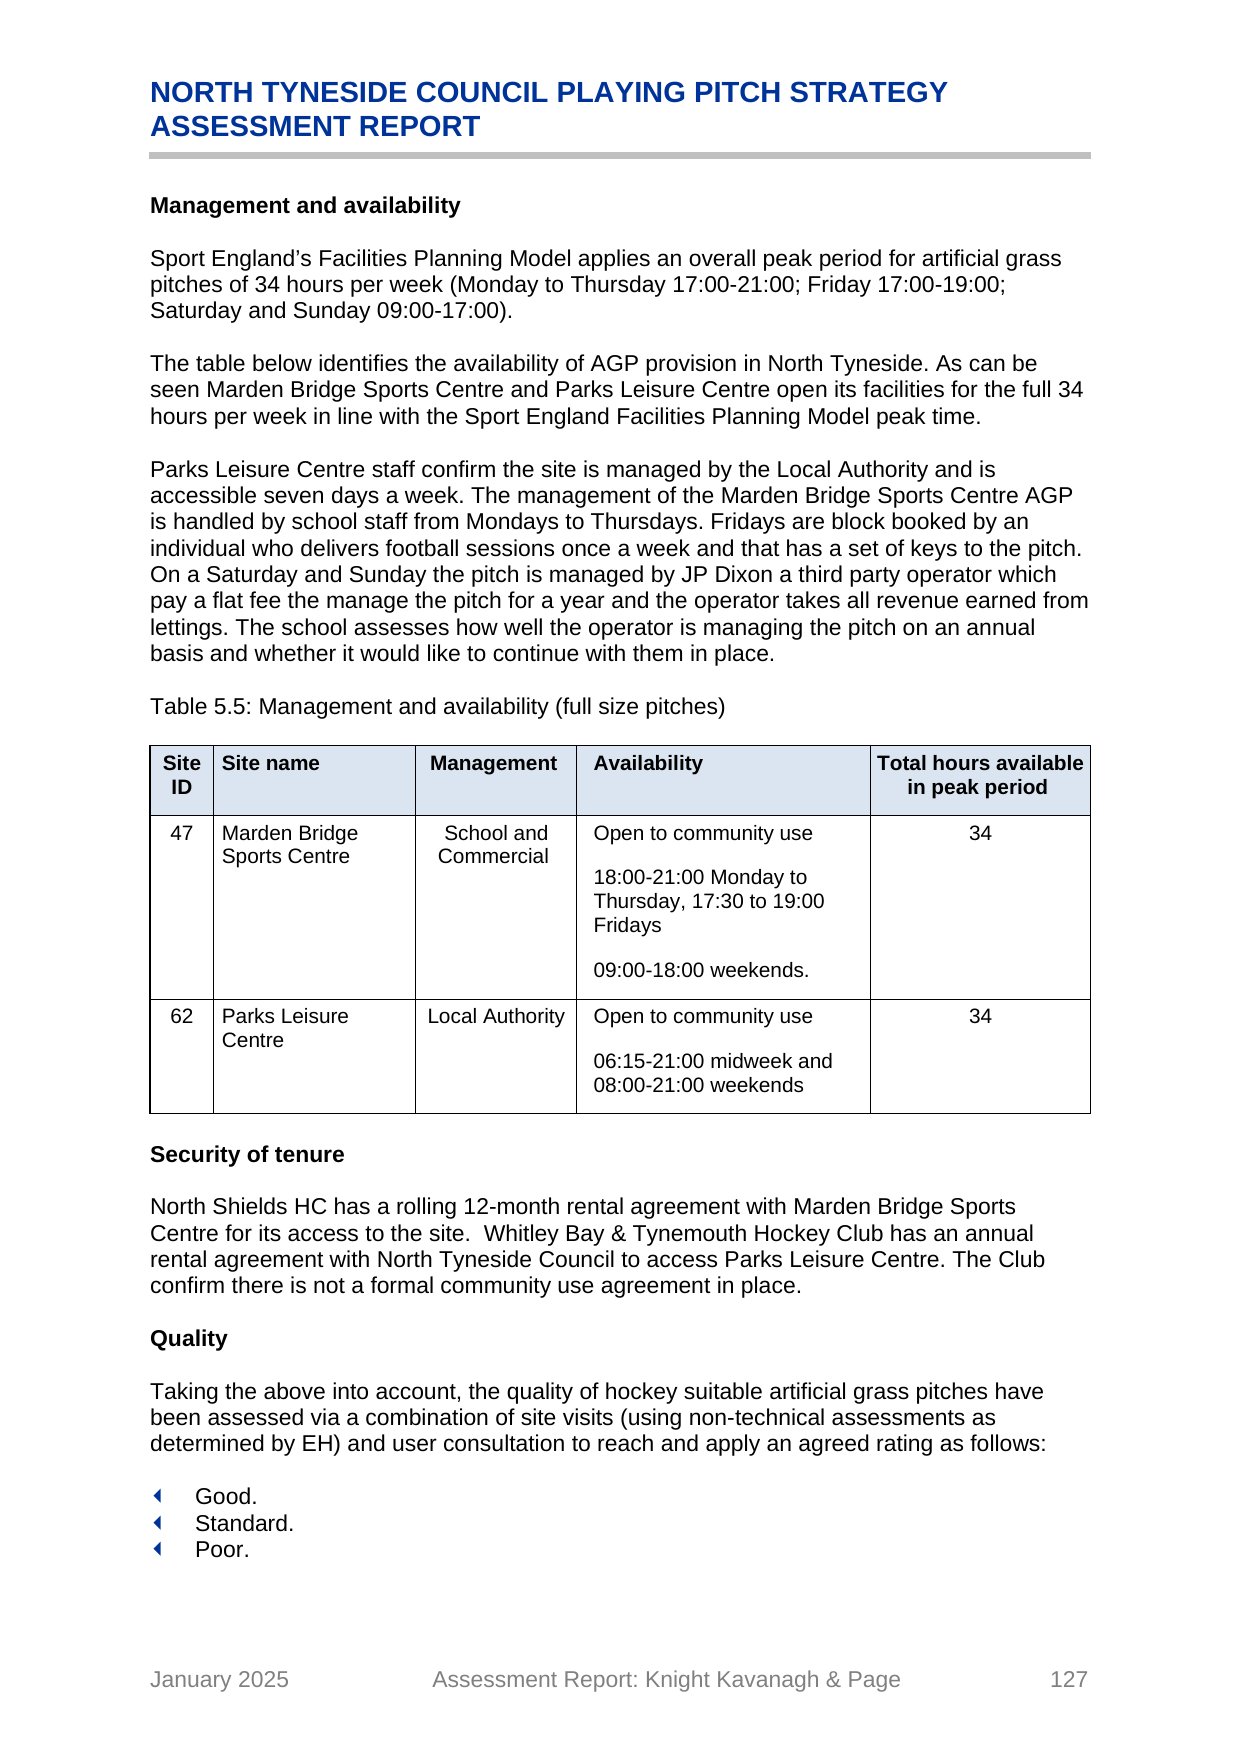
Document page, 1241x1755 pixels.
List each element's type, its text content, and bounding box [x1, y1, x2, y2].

table_header Site ID [151, 746, 213, 815]
table_header Availability [577, 746, 870, 815]
table_cell 47 [151, 816, 213, 998]
text Table 5.5: Management and availability (full size pitches) [150, 693, 1090, 719]
table_cell Local Authority [416, 1000, 576, 1113]
table_cell 62 [151, 1000, 213, 1113]
table_cell 34 [871, 816, 1090, 998]
table_header Site name [214, 746, 415, 815]
table_cell Marden Bridge Sports Centre [214, 816, 415, 998]
table_cell 34 [871, 1000, 1090, 1113]
text The table below identifies the availability of AGP provision in North Tyneside. As can be seen Marden Bridge Sports Centre and Parks Leisure Centre open its facilities for the full 34 hours per week in line with the Sport England Facilities Planning Model peak time. [150, 350, 1090, 429]
table_header Total hours available in peak period [871, 746, 1090, 815]
list Poor. [150, 1536, 1090, 1562]
list Standard. [150, 1509, 1090, 1536]
text North Shields HC has a rolling 12-month rental agreement with Marden Bridge Sports Centre for its access to the site. Whitley Bay & Tynemouth Hockey Club has an annual rental agreement with North Tyneside Council to access Parks Leisure Centre. The Club confirm there is not a formal community use agreement in place. [150, 1193, 1090, 1299]
table_cell School and Commercial [416, 816, 576, 998]
table_cell Open to community use 06:15-21:00 midweek and 08:00-21:00 weekends [577, 1000, 870, 1113]
table_header Management [416, 746, 576, 815]
text Taking the above into account, the quality of hockey suitable artificial grass pitches have been assessed via a combination of site visits (using non-technical assessments as determined by EH) and user consultation to reach and apply an agreed rating as follows: [150, 1378, 1090, 1457]
text Sport England’s Facilities Planning Model applies an overall peak period for artificial grass pitches of 34 hours per week (Monday to Thursday 17:00-21:00; Friday 17:00-19:00; Saturday and Sunday 09:00-17:00). [150, 245, 1090, 324]
list Good. [150, 1483, 1090, 1509]
text Quality [150, 1325, 1095, 1351]
table_cell Parks Leisure Centre [214, 1000, 415, 1113]
text Parks Leisure Centre staff confirm the site is managed by the Local Authority and is accessible seven days a week. The management of the Marden Bridge Sports Centre AGP is handled by school staff from Mondays to Thursdays. Fridays are block booked by an individual who delivers football sessions once a week and that has a set of keys to the pitch. On a Saturday and Sunday the pitch is managed by JP Dixon a third party operator which pay a flat fee the manage the pitch for a year and the operator takes all revenue earned from lettings. The school assesses how well the operator is managing the pitch on an annual basis and whether it would like to continue with them in place. [150, 456, 1090, 666]
text Security of tenure [150, 1141, 1090, 1167]
text Management and availability [150, 192, 1090, 218]
table_cell Open to community use 18:00-21:00 Monday to Thursday, 17:30 to 19:00 Fridays 09:00-18:00 weekends. [577, 816, 870, 998]
